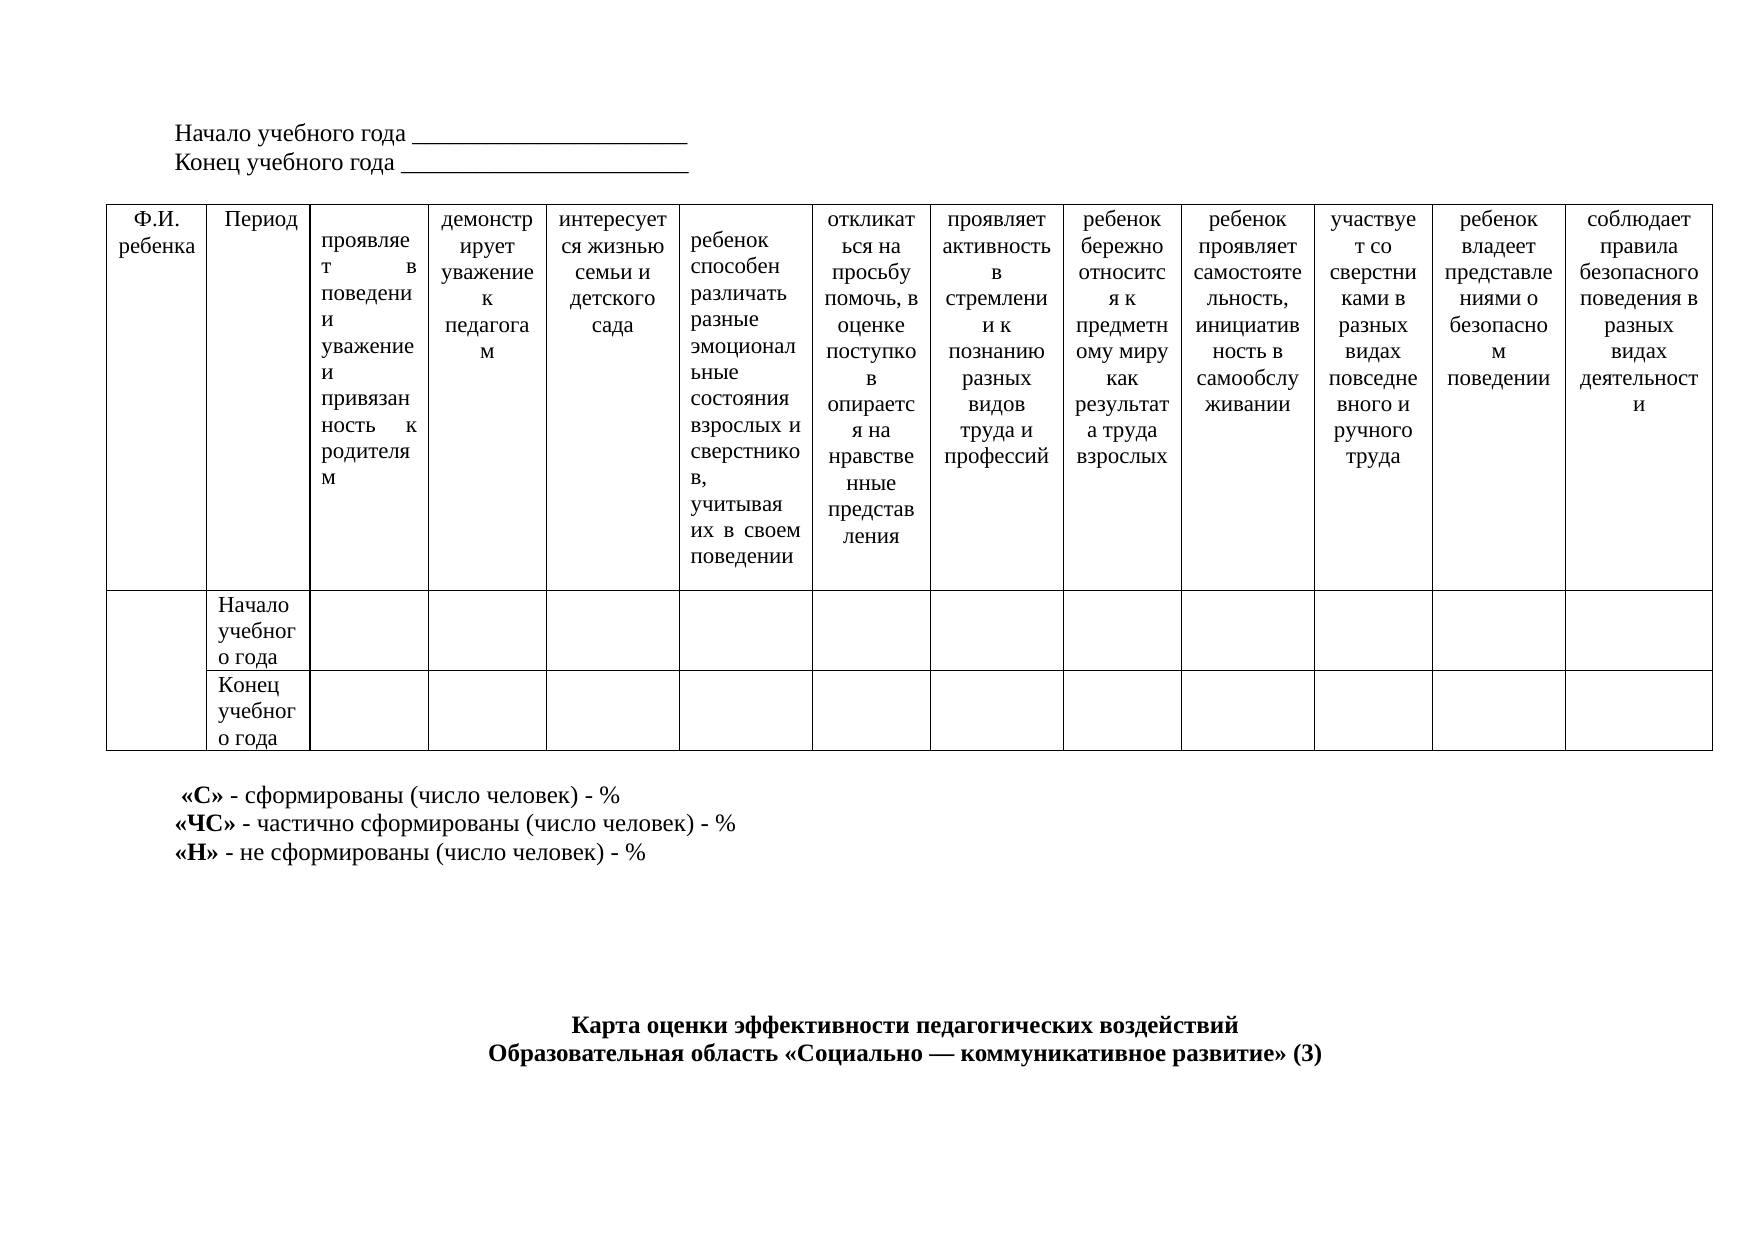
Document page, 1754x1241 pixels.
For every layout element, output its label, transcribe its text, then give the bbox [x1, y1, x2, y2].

table_cell [429, 591, 546, 670]
table_cell [1566, 591, 1712, 670]
table_cell [547, 591, 679, 670]
title Образовательная область «Социально — коммуникативное развитие» (3) [118, 1038, 1636, 1067]
table_cell [1315, 591, 1432, 670]
table_header ребенок владеет представлениями о безопасном поведении [1433, 205, 1565, 590]
table_cell [1433, 591, 1565, 670]
table_cell [813, 591, 930, 670]
table_cell [311, 591, 428, 670]
table_header проявляет в поведении уважение и привязанность к родителям [311, 205, 428, 590]
table_header ребенок проявляет самостоятельность, инициативность в самообслуживании [1182, 205, 1314, 590]
table_cell [1315, 671, 1432, 750]
title «ЧС» - частично сформированы (число человек) - % [118, 808, 1636, 837]
title Конец учебного года _______________________ [118, 147, 1636, 176]
table_header ребенок бережно относится к предметному миру как результата труда взрослых [1064, 205, 1181, 590]
table_cell [1064, 591, 1181, 670]
table_header ребенок способен различать разные эмоциональные состояния взрослых и сверстников, учитывая их в своем поведении [680, 205, 812, 590]
table_header Период [207, 205, 309, 590]
table_cell Конец учебного года [207, 671, 309, 750]
table_cell [107, 591, 206, 750]
table_cell [680, 591, 812, 670]
table_header проявляет активность в стремлении к познанию разных видов труда и профессий [931, 205, 1063, 590]
table_cell [429, 671, 546, 750]
table_header интересуется жизнью семьи и детского сада [547, 205, 679, 590]
table_header откликаться на просьбу помочь, в оценке поступков опирается на нравственные представления [813, 205, 930, 590]
table_cell Начало учебного года [207, 591, 309, 670]
title Карта оценки эффективности педагогических воздействий [118, 1010, 1636, 1038]
table_cell [1566, 671, 1712, 750]
table_cell [813, 671, 930, 750]
title «Н» - не сформированы (число человек) - % [118, 837, 1636, 866]
table_header соблюдает правила безопасного поведения в разных видах деятельности [1566, 205, 1712, 590]
table_header участвует со сверстниками в разных видах повседневного и ручного труда [1315, 205, 1432, 590]
table_header демонстрирует уважение к педагогам [429, 205, 546, 590]
table_cell [680, 671, 812, 750]
table_cell [1182, 591, 1314, 670]
table_cell [931, 671, 1063, 750]
table_cell [311, 671, 428, 750]
title «С» - сформированы (число человек) - % [118, 780, 1636, 808]
table_cell [1064, 671, 1181, 750]
table_cell [547, 671, 679, 750]
title Начало учебного года ______________________ [118, 118, 1636, 147]
table_cell [1433, 671, 1565, 750]
table_cell [931, 591, 1063, 670]
table_header Ф.И. ребенка [107, 205, 206, 590]
table_cell [1182, 671, 1314, 750]
